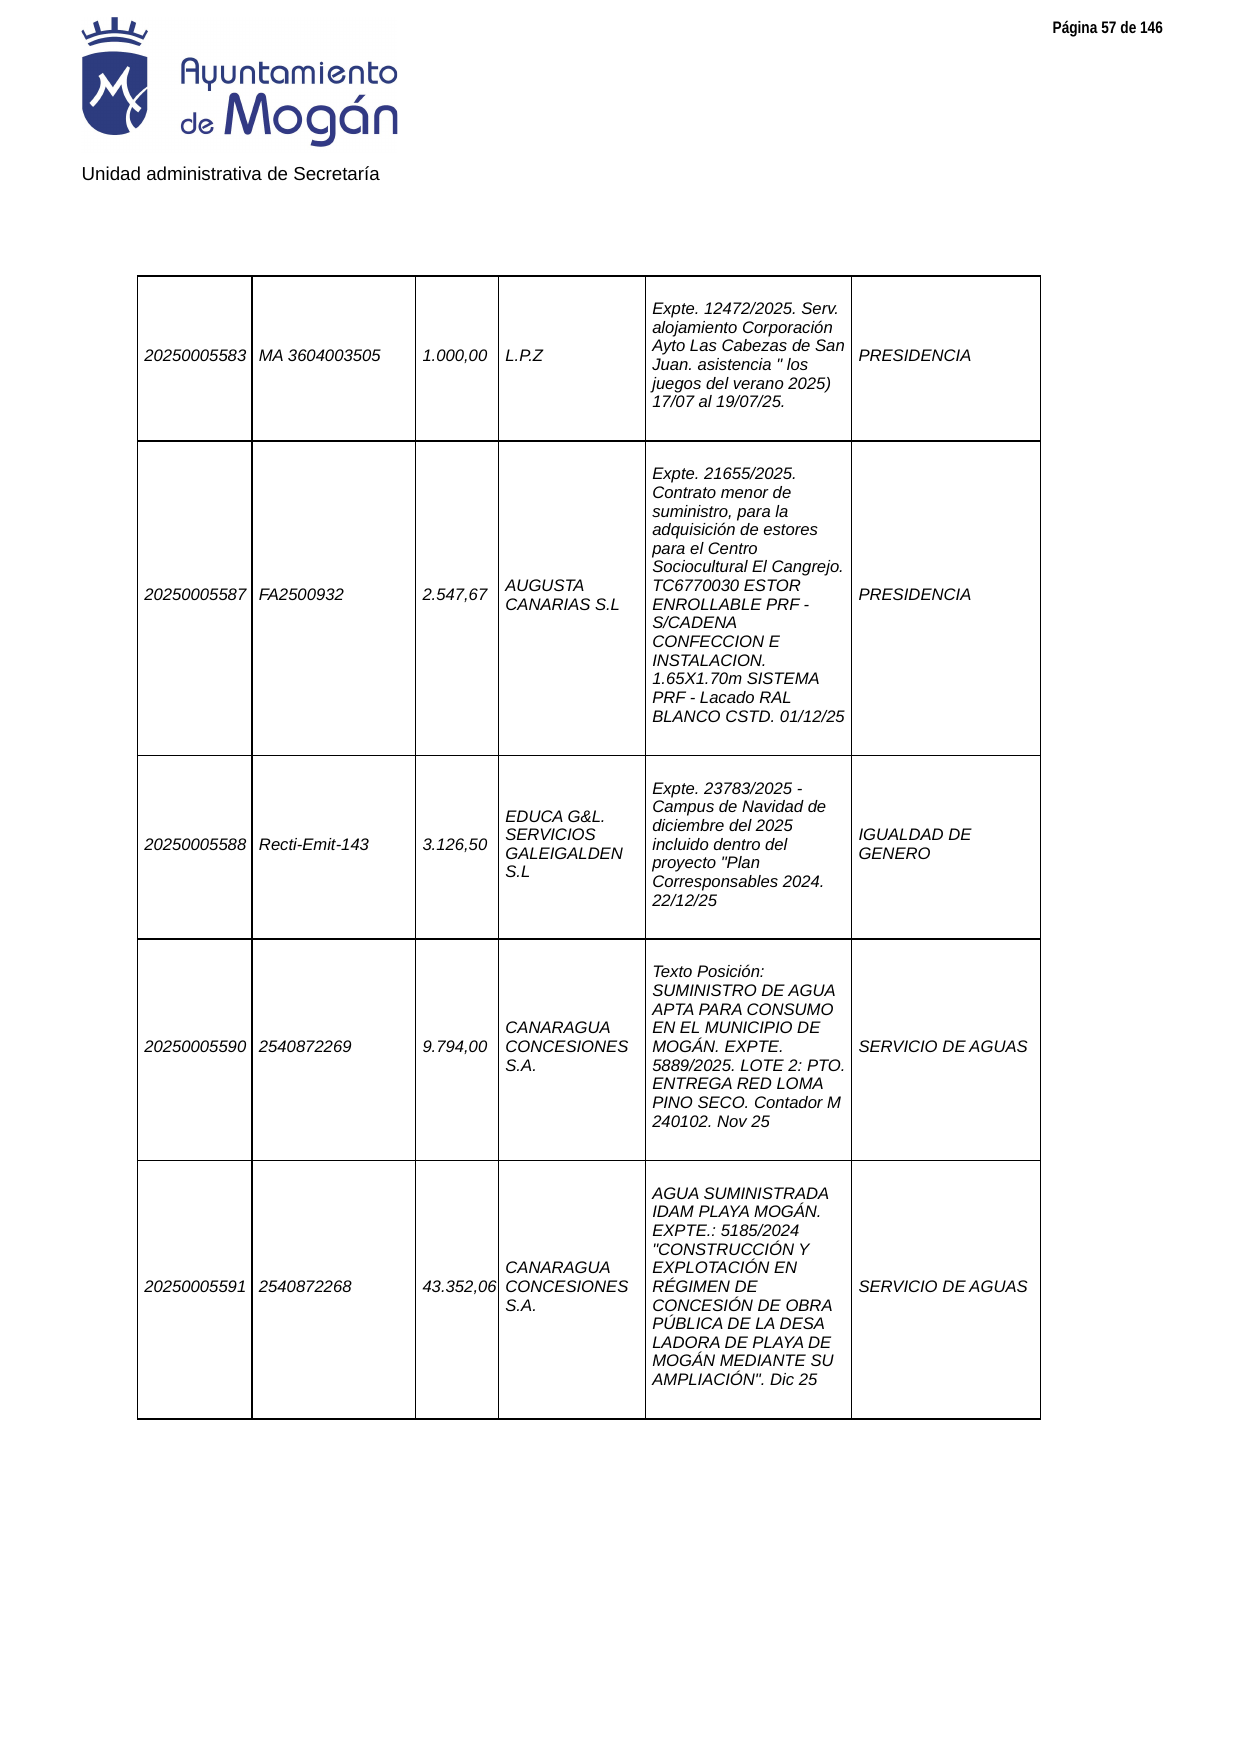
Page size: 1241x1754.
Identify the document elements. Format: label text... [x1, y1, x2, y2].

table_cell Expte. 23783/2025 - Campus de Navidad de diciembre del 2025 incluido dentro del proyecto "Plan Corresponsables 2024. 22/12/25 [646, 756, 851, 938]
table_cell 1.000,00 [416, 277, 498, 440]
table_cell EDUCA G&L. SERVICIOS GALEIGALDEN S.L [499, 756, 645, 938]
table_cell Recti-Emit-143 [253, 756, 415, 938]
table_cell 2540872268 [253, 1161, 415, 1418]
table_cell AUGUSTA CANARIAS S.L [499, 442, 645, 754]
table_cell CANARAGUA CONCESIONES S.A. [499, 940, 645, 1159]
table_cell MA 3604003505 [253, 277, 415, 440]
table_cell PRESIDENCIA [852, 277, 1040, 440]
table_cell Expte. 12472/2025. Serv. alojamiento Corporación Ayto Las Cabezas de San Juan. asistencia " los juegos del verano 2025) 17/07 al 19/07/25. [646, 277, 851, 440]
table_cell SERVICIO DE AGUAS [852, 1161, 1040, 1418]
table_cell Expte. 21655/2025. Contrato menor de suministro, para la adquisición de estores para el Centro Sociocultural El Cangrejo. TC6770030 ESTOR ENROLLABLE PRF - S/CADENA CONFECCION E INSTALACION. 1.65X1.70m SISTEMA PRF - Lacado RAL BLANCO CSTD. 01/12/25 [646, 442, 851, 754]
table_cell 43.352,06 [416, 1161, 498, 1418]
picture [81, 17, 398, 153]
table_cell 20250005591 [138, 1161, 251, 1418]
table_cell 2.547,67 [416, 442, 498, 754]
table_cell L.P.Z [499, 277, 645, 440]
table_cell CANARAGUA CONCESIONES S.A. [499, 1161, 645, 1418]
table_cell 20250005583 [138, 277, 251, 440]
table_cell 2540872269 [253, 940, 415, 1159]
table_cell 20250005587 [138, 442, 251, 754]
table_cell AGUA SUMINISTRADA IDAM PLAYA MOGÁN. EXPTE.: 5185/2024 "CONSTRUCCIÓN Y EXPLOTACIÓN EN RÉGIMEN DE CONCESIÓN DE OBRA PÚBLICA DE LA DESA LADORA DE PLAYA DE MOGÁN MEDIANTE SU AMPLIACIÓN". Dic 25 [646, 1161, 851, 1418]
table_cell 9.794,00 [416, 940, 498, 1159]
table_cell 20250005588 [138, 756, 251, 938]
table_cell PRESIDENCIA [852, 442, 1040, 754]
table_cell SERVICIO DE AGUAS [852, 940, 1040, 1159]
table_cell FA2500932 [253, 442, 415, 754]
table_cell Texto Posición: SUMINISTRO DE AGUA APTA PARA CONSUMO EN EL MUNICIPIO DE MOGÁN. EXPTE. 5889/2025. LOTE 2: PTO. ENTREGA RED LOMA PINO SECO. Contador M 240102. Nov 25 [646, 940, 851, 1159]
table_cell 20250005590 [138, 940, 251, 1159]
table_cell 3.126,50 [416, 756, 498, 938]
table_cell IGUALDAD DE GENERO [852, 756, 1040, 938]
